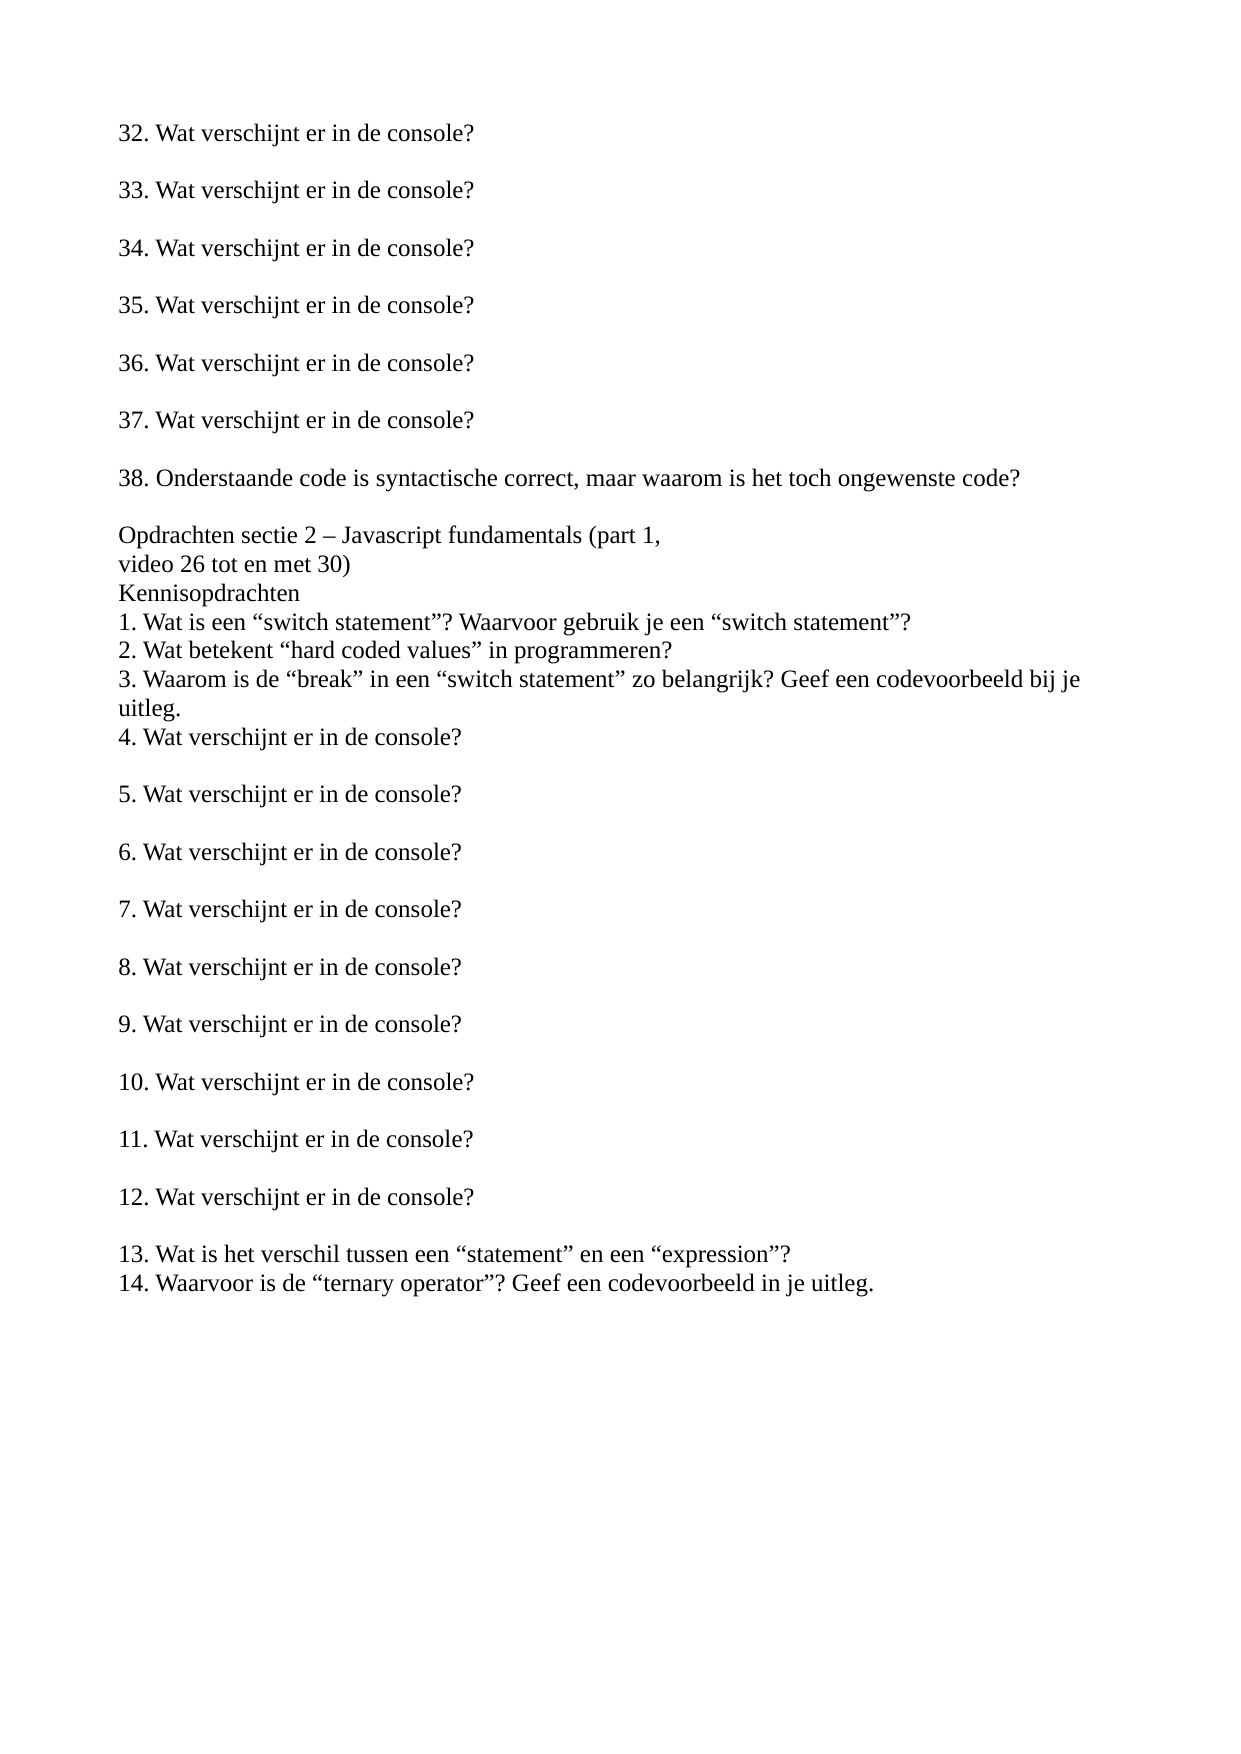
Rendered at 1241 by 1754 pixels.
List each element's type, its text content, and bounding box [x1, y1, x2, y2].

text 2. Wat betekent “hard coded values” in programmeren? [118, 636, 1122, 664]
text 5. Wat verschijnt er in de console? [118, 779, 1122, 808]
text 38. Onderstaande code is syntactische correct, maar waarom is het toch ongewenste code? [118, 463, 1122, 492]
text 4. Wat verschijnt er in de console? [118, 722, 1122, 751]
text 9. Wat verschijnt er in de console? [118, 1009, 1122, 1038]
text Opdrachten sectie 2 – Javascript fundamentals (part 1, [118, 521, 1122, 549]
text 13. Wat is het verschil tussen een “statement” en een “expression”? [118, 1239, 1122, 1268]
text video 26 tot en met 30) [118, 549, 1122, 578]
text 35. Wat verschijnt er in de console? [118, 291, 1122, 319]
text 10. Wat verschijnt er in de console? [118, 1067, 1122, 1096]
text 6. Wat verschijnt er in de console? [118, 837, 1122, 866]
text 36. Wat verschijnt er in de console? [118, 348, 1122, 377]
text 8. Wat verschijnt er in de console? [118, 952, 1122, 981]
text 7. Wat verschijnt er in de console? [118, 894, 1122, 923]
text 11. Wat verschijnt er in de console? [118, 1124, 1122, 1153]
text 14. Waarvoor is de “ternary operator”? Geef een codevoorbeeld in je uitleg. [118, 1268, 1122, 1297]
text uitleg. [118, 693, 1122, 722]
text 34. Wat verschijnt er in de console? [118, 233, 1122, 262]
text 3. Waarom is de “break” in een “switch statement” zo belangrijk? Geef een codevoorbeeld bij je [118, 664, 1122, 693]
text 33. Wat verschijnt er in de console? [118, 176, 1122, 204]
text 37. Wat verschijnt er in de console? [118, 406, 1122, 434]
text 12. Wat verschijnt er in de console? [118, 1182, 1122, 1211]
text 32. Wat verschijnt er in de console? [118, 118, 1122, 147]
text Kennisopdrachten [118, 578, 1122, 607]
text 1. Wat is een “switch statement”? Waarvoor gebruik je een “switch statement”? [118, 607, 1122, 636]
